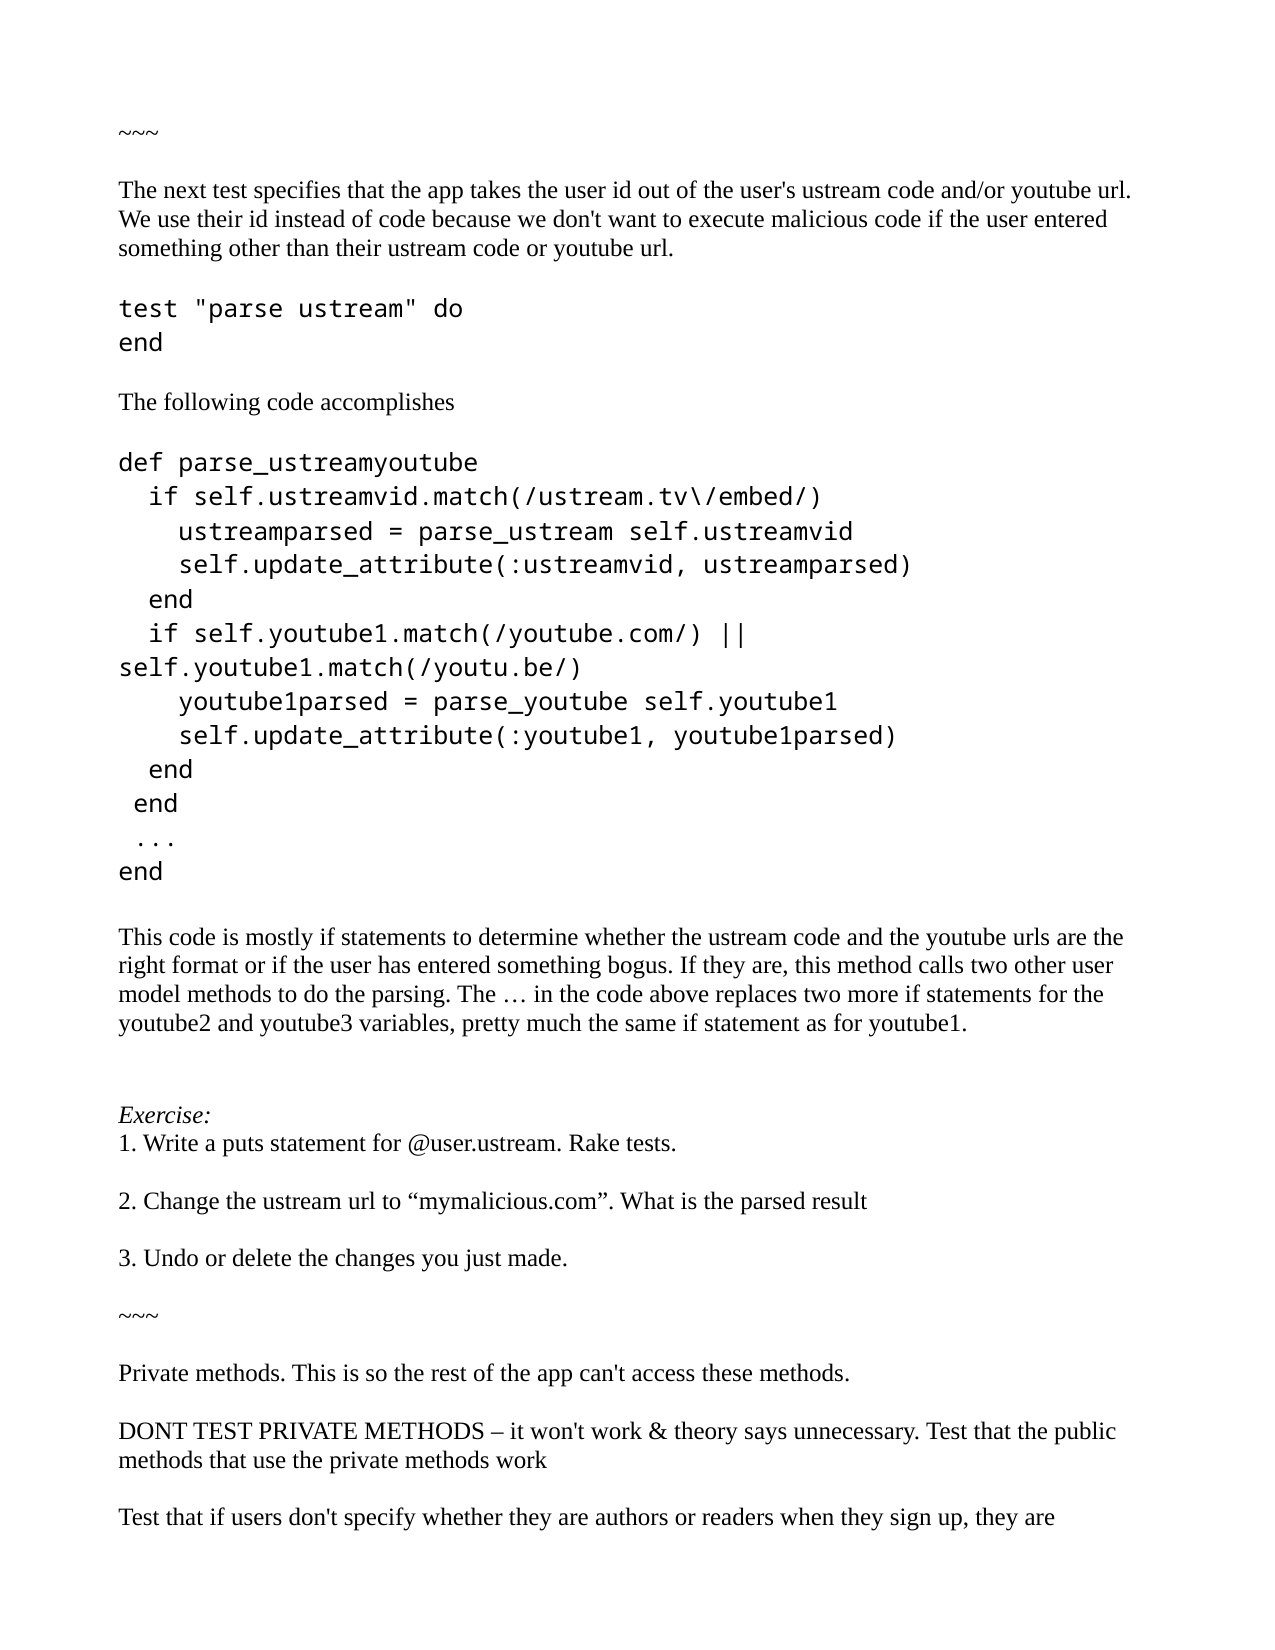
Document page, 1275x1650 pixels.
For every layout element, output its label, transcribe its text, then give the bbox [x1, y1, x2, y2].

text This code is mostly if statements to determine whether the ustream code and the youtube urls are the right format or if the user has entered something bogus. If they are, this method calls two other user model methods to do the parsing. The … in the code above replaces two more if statements for the youtube2 and youtube3 variables, pretty much the same if statement as for youtube1. [118, 922, 1157, 1037]
text ~~~ [118, 1301, 1157, 1330]
text def parse_ustreamyoutube [118, 445, 1157, 479]
text test "parse ustream" do [118, 291, 1157, 325]
text Exercise: [118, 1100, 1157, 1128]
text if self.ustreamvid.match(/ustream.tv\/embed/) [118, 479, 1157, 513]
text if self.youtube1.match(/youtube.com/) || self.youtube1.match(/youtu.be/) [118, 615, 1157, 683]
text 3. Undo or delete the changes you just made. [118, 1243, 1157, 1272]
text Test that if users don't specify whether they are authors or readers when they sign up, they are [118, 1502, 1157, 1531]
text ~~~ [118, 118, 1157, 147]
text The following code accomplishes [118, 387, 1157, 416]
text The next test specifies that the app takes the user id out of the user's ustream code and/or youtube url. We use their id instead of code because we don't want to execute malicious code if the user entered something other than their ustream code or youtube url. [118, 176, 1157, 262]
text self.update_attribute(:ustreamvid, ustreamparsed) [118, 547, 1157, 581]
text 1. Write a puts statement for @user.ustream. Rake tests. [118, 1128, 1157, 1157]
text end [118, 786, 1157, 820]
text end [118, 854, 1157, 888]
text youtube1parsed = parse_youtube self.youtube1 [118, 683, 1157, 717]
text self.update_attribute(:youtube1, youtube1parsed) [118, 717, 1157, 752]
text ... [118, 820, 1157, 854]
text 2. Change the ustream url to “mymalicious.com”. What is the parsed result [118, 1186, 1157, 1215]
text end [118, 752, 1157, 786]
text end [118, 581, 1157, 615]
text DONT TEST PRIVATE METHODS – it won't work & theory says unnecessary. Test that the public methods that use the private methods work [118, 1416, 1157, 1473]
text end [118, 325, 1157, 359]
text ustreamparsed = parse_ustream self.ustreamvid [118, 513, 1157, 547]
text Private methods. This is so the rest of the app can't access these methods. [118, 1358, 1157, 1387]
